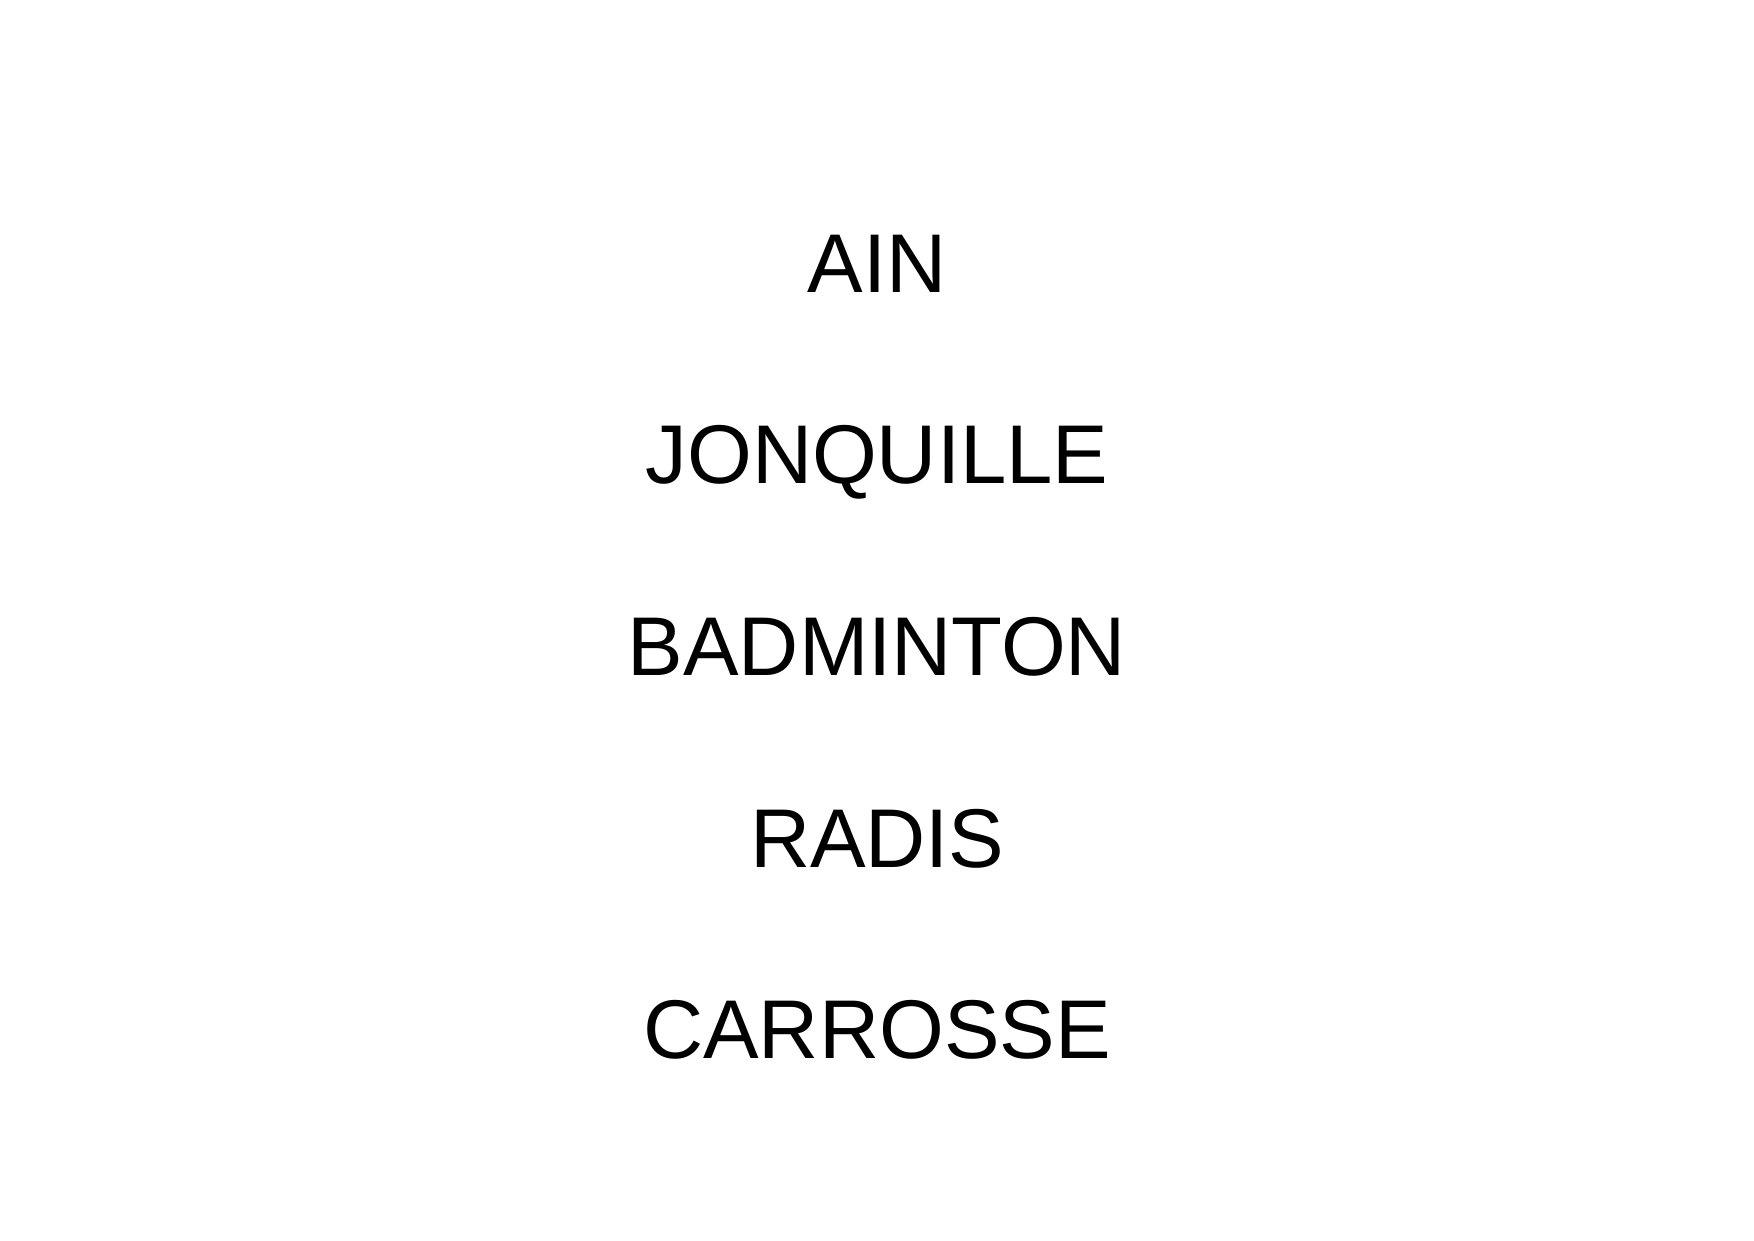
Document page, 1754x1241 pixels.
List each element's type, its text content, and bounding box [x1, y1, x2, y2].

text CARROSSE [118, 981, 1636, 1076]
text JONQUILLE [118, 406, 1636, 501]
text AIN [118, 214, 1636, 310]
text BADMINTON [118, 597, 1636, 693]
text RADIS [118, 789, 1636, 885]
